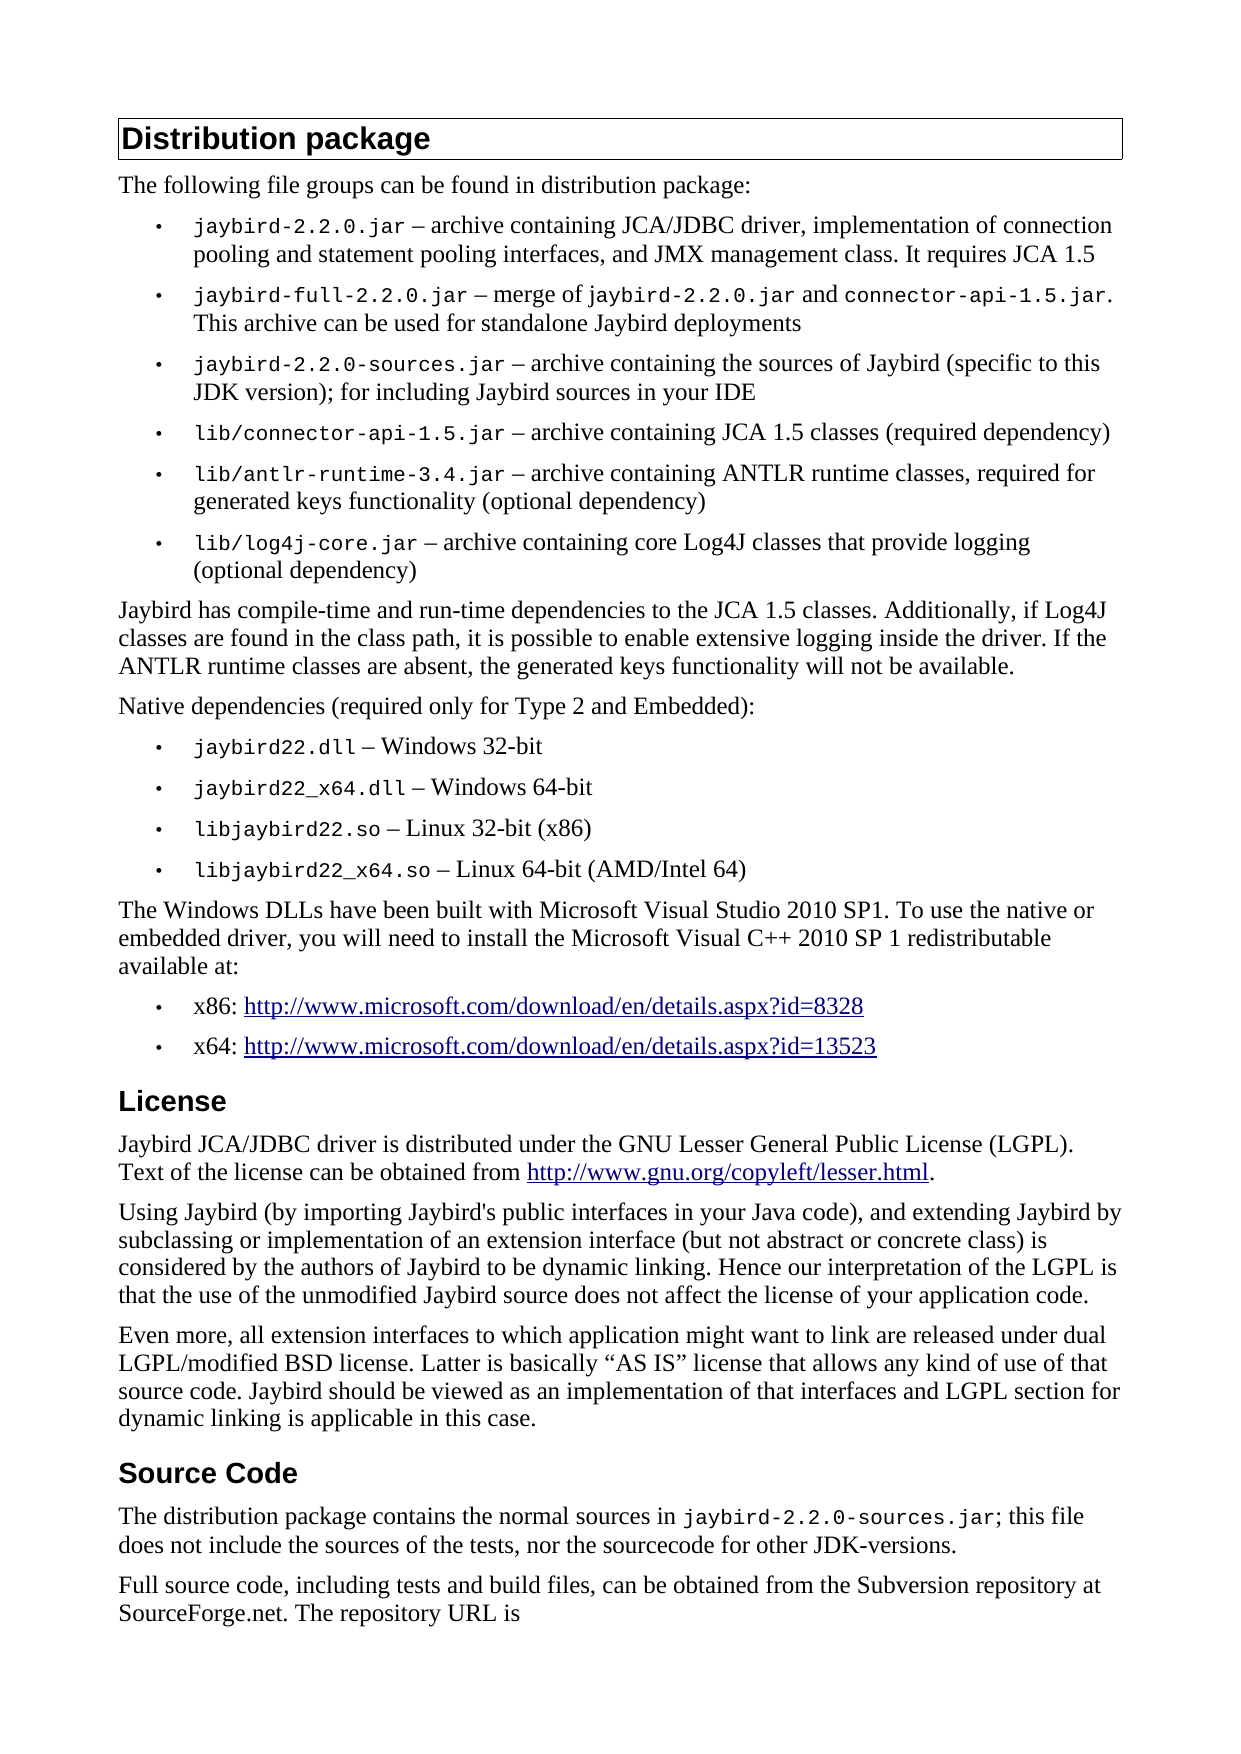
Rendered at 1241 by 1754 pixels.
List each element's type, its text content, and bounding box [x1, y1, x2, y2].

list libjaybird22.so – Linux 32-bit (x86) [156, 814, 1122, 843]
text Even more, all extension interfaces to which application might want to link are released under dual LGPL/modified BSD license. Latter is basically “AS IS” license that allows any kind of use of that source code. Jaybird should be viewed as an implementation of that interfaces and LGPL section for dynamic linking is applicable in this case. [118, 1321, 1122, 1432]
subtitle Distribution package [119, 119, 1122, 159]
list x86: http://www.microsoft.com/download/en/details.aspx?id=8328 [156, 992, 1122, 1020]
list jaybird22_x64.dll – Windows 64-bit [156, 773, 1122, 802]
list lib/log4j-core.jar – archive containing core Log4J classes that provide logging (optional dependency) [156, 528, 1122, 584]
list jaybird22.dll – Windows 32-bit [156, 732, 1122, 761]
text The following file groups can be found in distribution package: [118, 171, 1122, 199]
list libjaybird22_x64.so – Linux 64-bit (AMD/Intel 64) [156, 855, 1122, 884]
text Native dependencies (required only for Type 2 and Embedded): [118, 692, 1122, 720]
text Using Jaybird (by importing Jaybird's public interfaces in your Java code), and extending Jaybird by subclassing or implementation of an extension interface (but not abstract or concrete class) is considered by the authors of Jaybird to be dynamic linking. Hence our interpretation of the LGPL is that the use of the unmodified Jaybird source does not affect the license of your application code. [118, 1198, 1122, 1309]
list jaybird-full-2.2.0.jar – merge of jaybird-2.2.0.jar and connector-api-1.5.jar. This archive can be used for standalone Jaybird deployments [156, 280, 1122, 337]
text The distribution package contains the normal sources in jaybird-2.2.0-sources.jar; this file does not include the sources of the tests, nor the sourcecode for other JDK-versions. [118, 1502, 1122, 1559]
text Full source code, including tests and build files, can be obtained from the Subversion repository at SourceForge.net. The repository URL is [118, 1571, 1122, 1627]
text Jaybird has compile-time and run-time dependencies to the JCA 1.5 classes. Additionally, if Log4J classes are found in the class path, it is possible to enable extensive logging inside the driver. If the ANTLR runtime classes are absent, the generated keys functionality will not be available. [118, 596, 1122, 679]
list jaybird-2.2.0.jar – archive containing JCA/JDBC driver, implementation of connection pooling and statement pooling interfaces, and JMX management class. It requires JCA 1.5 [156, 212, 1122, 268]
list lib/connector-api-1.5.jar – archive containing JCA 1.5 classes (required dependency) [156, 418, 1122, 446]
list x64: http://www.microsoft.com/download/en/details.aspx?id=13523 [156, 1032, 1122, 1060]
list lib/antlr-runtime-3.4.jar – archive containing ANTLR runtime classes, required for generated keys functionality (optional dependency) [156, 459, 1122, 515]
subtitle License [118, 1085, 1122, 1118]
text The Windows DLLs have been built with Microsoft Visual Studio 2010 SP1. To use the native or embedded driver, you will need to install the Microsoft Visual C++ 2010 SP 1 redistributable available at: [118, 896, 1122, 979]
text Jaybird JCA/JDBC driver is distributed under the GNU Lesser General Public License (LGPL). Text of the license can be obtained from http://www.gnu.org/copyleft/lesser.html. [118, 1130, 1122, 1186]
list jaybird-2.2.0-sources.jar – archive containing the sources of Jaybird (specific to this JDK version); for including Jaybird sources in your IDE [156, 349, 1122, 405]
subtitle Source Code [118, 1457, 1122, 1490]
